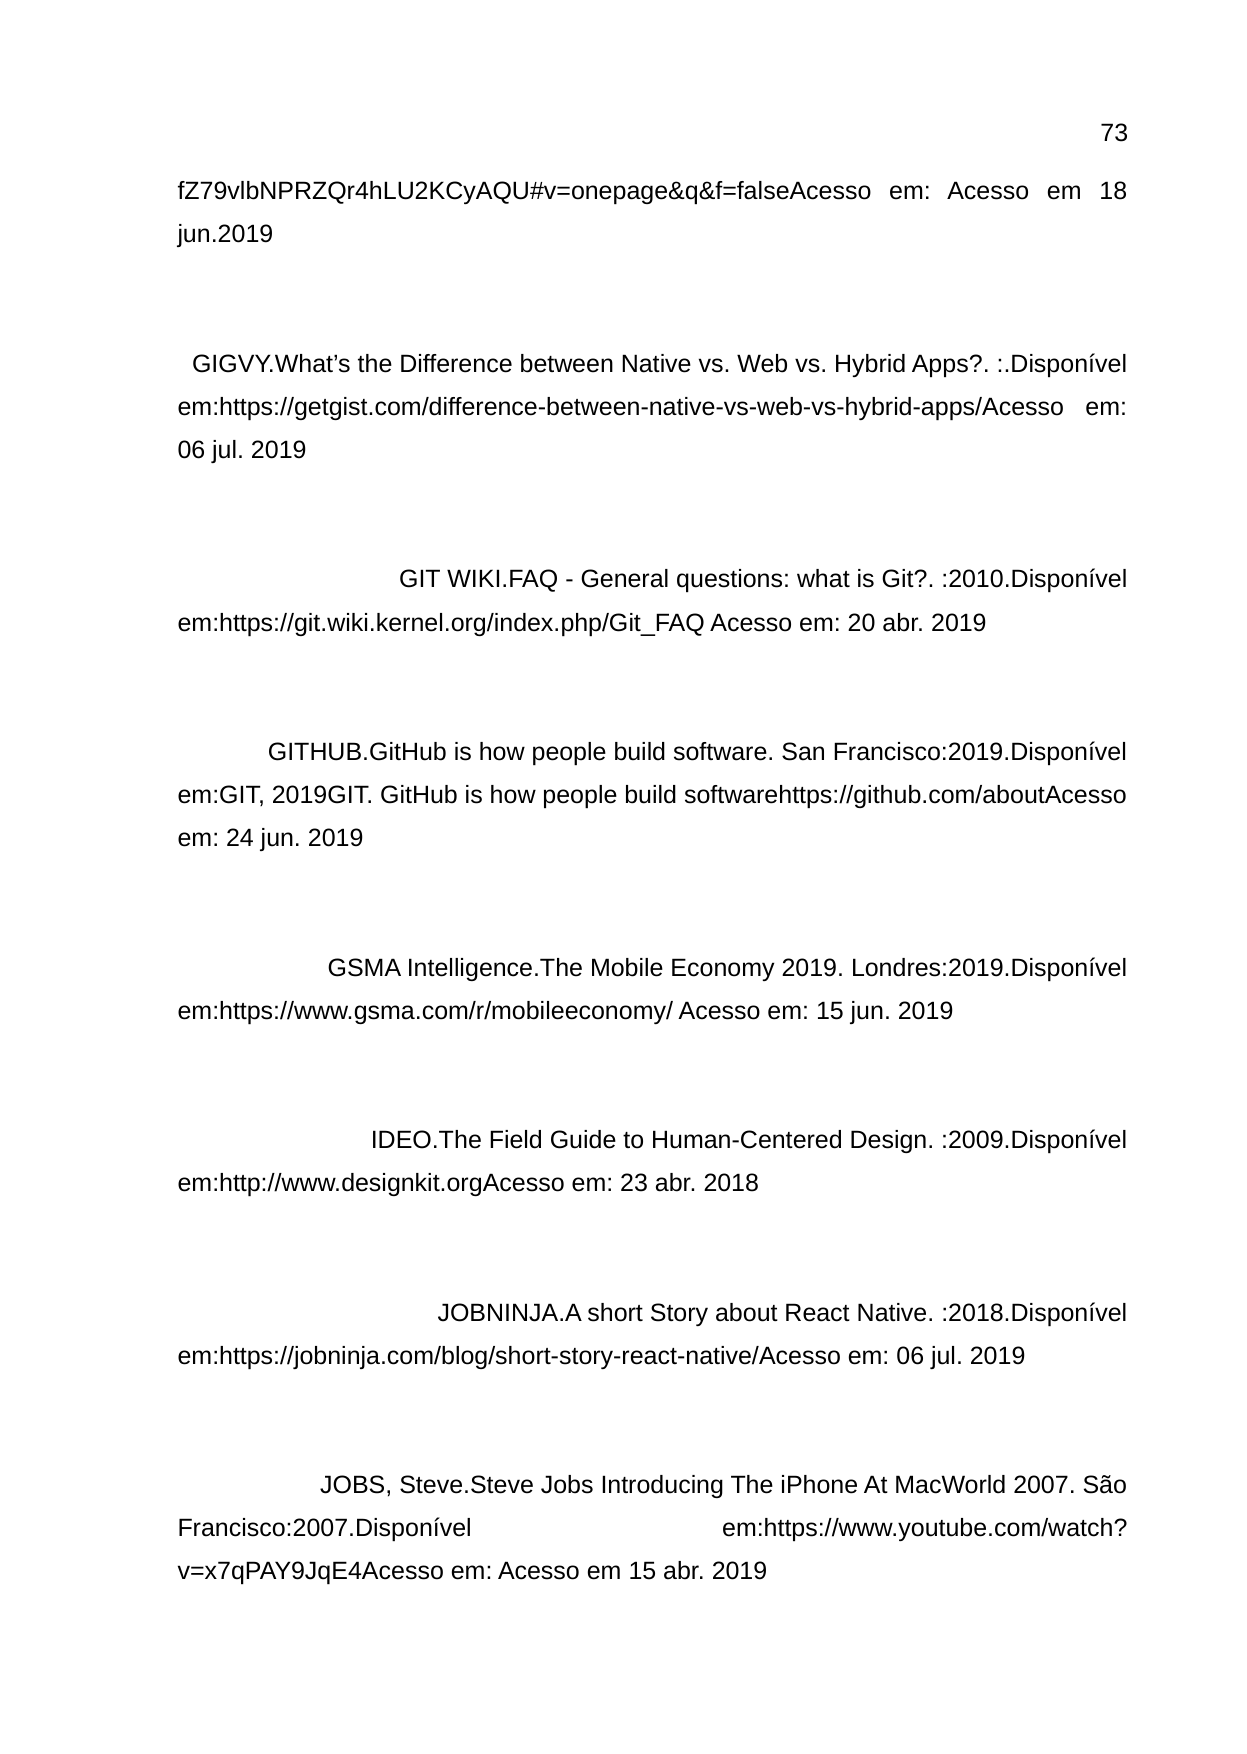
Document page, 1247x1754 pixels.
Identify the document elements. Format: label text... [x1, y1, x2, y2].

text GITHUB.GitHub is how people build software. San Francisco:2019.Disponível em:GIT, 2019GIT. GitHub is how people build softwarehttps://github.com/aboutAcesso em: 24 jun. 2019 [177, 651, 1128, 852]
text fZ79vlbNPRZQr4hLU2KCyAQU#v=onepage&q&f=falseAcesso em: Acesso em 18 jun.2019 [177, 176, 1128, 248]
text JOBNINJA.A short Story about React Native. :2018.Disponível em:https://jobninja.com/blog/short-story-react-native/Acesso em: 06 jul. 2019 [177, 1211, 1128, 1369]
text GIGVY.What’s the Difference between Native vs. Web vs. Hybrid Apps?. :.Disponível em:https://getgist.com/difference-between-native-vs-web-vs-hybrid-apps/Acesso em: 06 jul. 2019 [177, 263, 1128, 464]
text GSMA Intelligence.The Mobile Economy 2019. Londres:2019.Disponível em:https://www.gsma.com/r/mobileeconomy/ Acesso em: 15 jun. 2019 [177, 866, 1128, 1024]
text JOBS, Steve.Steve Jobs Introducing The iPhone At MacWorld 2007. São Francisco:2007.Disponível em:https://www.youtube.com/watch?v=x7qPAY9JqE4Acesso em: Acesso em 15 abr. 2019 [177, 1384, 1128, 1585]
text IDEO.The Field Guide to Human-Centered Design. :2009.Disponível em:http://www.designkit.orgAcesso em: 23 abr. 2018 [177, 1039, 1128, 1197]
text GIT WIKI.FAQ - General questions: what is Git?. :2010.Disponível em:https://git.wiki.kernel.org/index.php/Git_FAQ Acesso em: 20 abr. 2019 [177, 478, 1128, 636]
